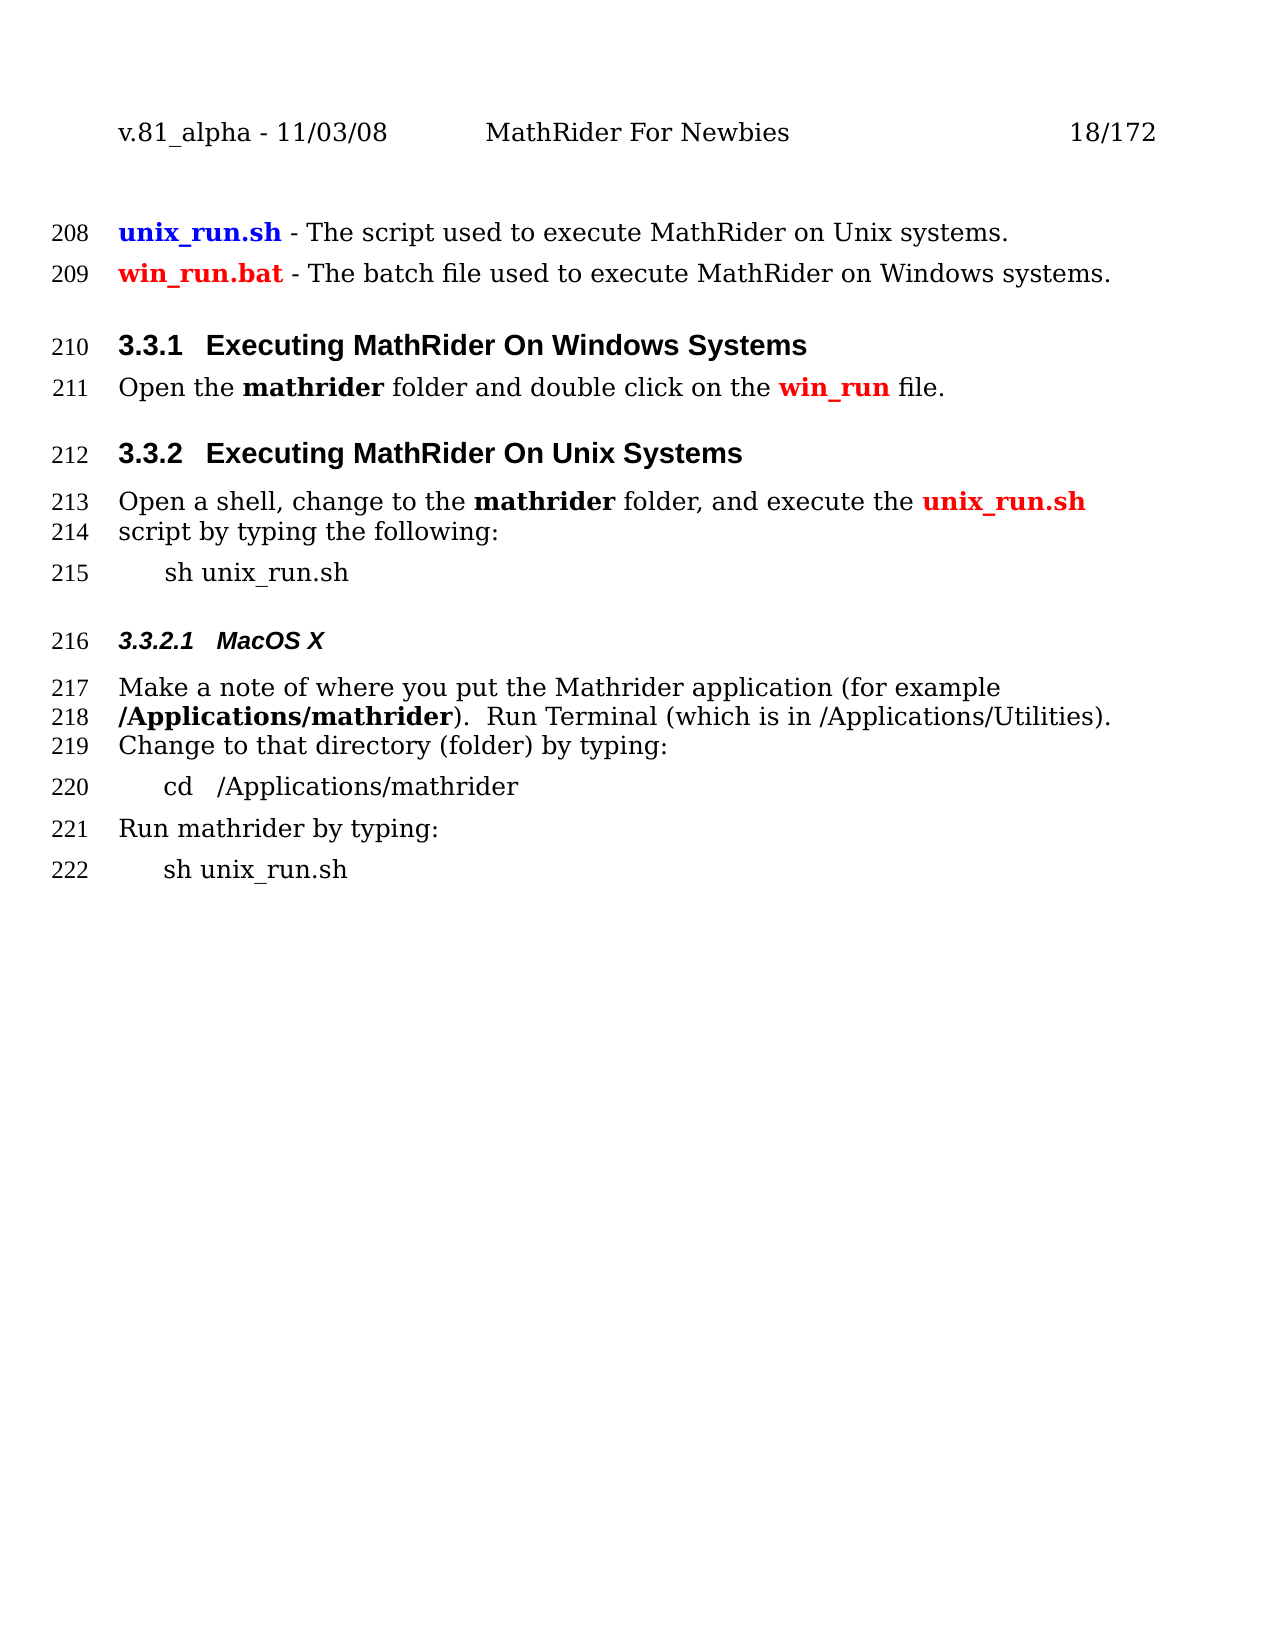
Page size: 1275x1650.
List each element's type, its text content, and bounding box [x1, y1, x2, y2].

text Open a shell, change to the mathrider folder, and execute the unix_run.sh script by typing the following: [118, 487, 1157, 546]
subtitle Executing MathRider On Unix Systems [118, 436, 1157, 469]
text sh unix_run.sh [164, 558, 1157, 587]
text sh unix_run.sh [163, 855, 1157, 884]
text cd /Applications/mathrider [163, 773, 1157, 802]
text unix_run.sh - The script used to execute MathRider on Unix systems. [118, 218, 1157, 247]
text Run mathrider by typing: [118, 814, 1157, 843]
subtitle Executing MathRider On Windows Systems [118, 328, 1157, 361]
text Open the mathrider folder and double click on the win_run file. [118, 373, 1157, 403]
subtitle MacOS X [118, 626, 1157, 655]
text win_run.bat - The batch file used to execute MathRider on Windows systems. [118, 259, 1157, 289]
text Make a note of where you put the Mathrider application (for example /Applications/mathrider). Run Terminal (which is in /Applications/Utilities). Change to that directory (folder) by typing: [118, 673, 1157, 761]
